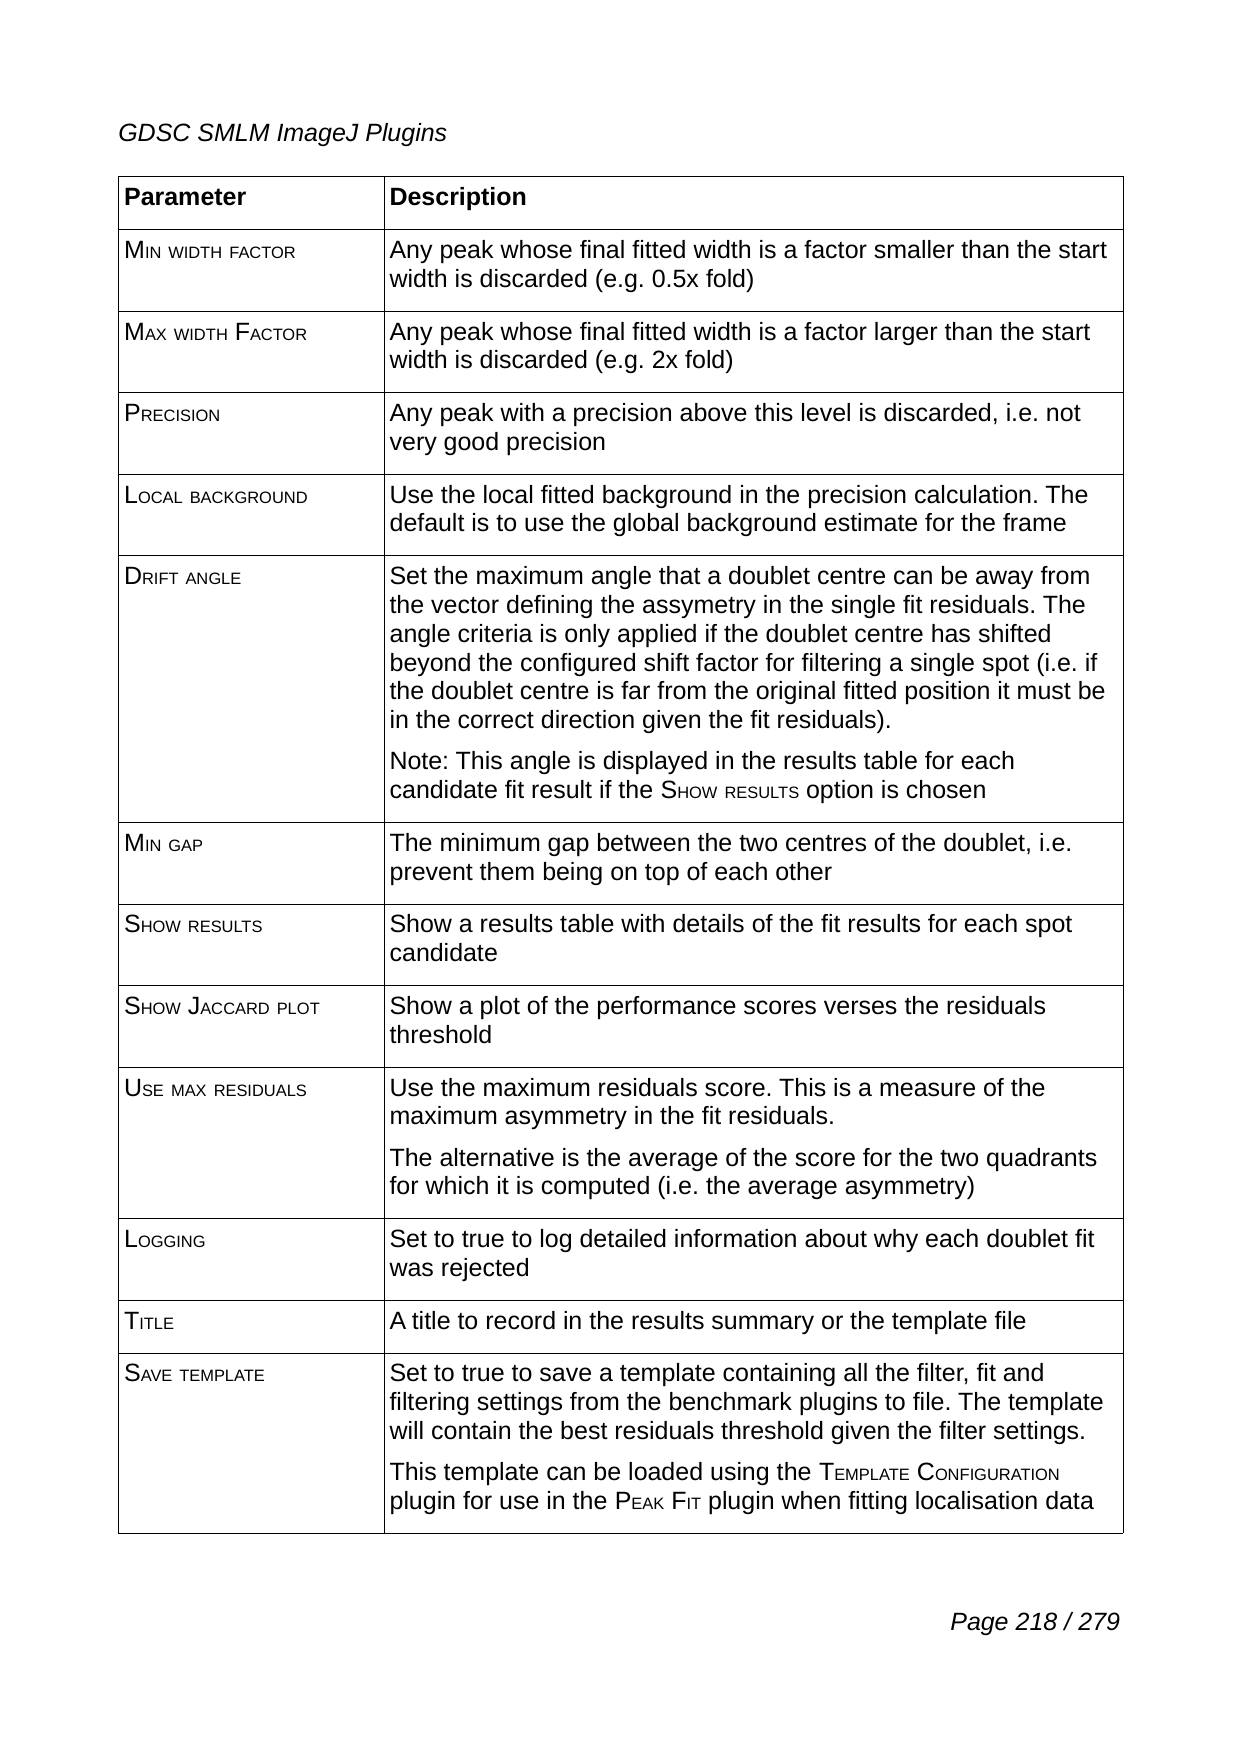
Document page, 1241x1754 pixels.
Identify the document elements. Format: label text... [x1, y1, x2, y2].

table_cell Show results [119, 905, 384, 985]
table_cell Min width factor [119, 230, 384, 311]
table_cell Set to true to log detailed information about why each doublet fit was rejected [385, 1219, 1123, 1300]
table_cell Use the local fitted background in the precision calculation. The default is to use the global background estimate for the frame [385, 475, 1123, 555]
table_cell Use max residuals [119, 1068, 384, 1218]
table_cell Any peak whose final fitted width is a factor smaller than the start width is discarded (e.g. 0.5x fold) [385, 230, 1123, 311]
table_cell Set the maximum angle that a doublet centre can be away from the vector defining the assymetry in the single fit residuals. The angle criteria is only applied if the doublet centre has shifted beyond the configured shift factor for filtering a single spot (i.e. if the doublet centre is far from the original fitted position it must be in the correct direction given the fit residuals). Note: This angle is displayed in the results table for each candidate fit result if the Show results option is chosen [385, 556, 1123, 822]
table_cell Min gap [119, 823, 384, 903]
table_cell Max width Factor [119, 312, 384, 392]
table_cell Any peak whose final fitted width is a factor larger than the start width is discarded (e.g. 2x fold) [385, 312, 1123, 392]
table_header Parameter [119, 177, 384, 229]
table_header Description [385, 177, 1123, 229]
table_cell A title to record in the results summary or the template file [385, 1301, 1123, 1353]
table_cell Drift angle [119, 556, 384, 822]
table_cell Title [119, 1301, 384, 1353]
table_cell Use the maximum residuals score. This is a measure of the maximum asymmetry in the fit residuals. The alternative is the average of the score for the two quadrants for which it is computed (i.e. the average asymmetry) [385, 1068, 1123, 1218]
table_cell Show a plot of the performance scores verses the residuals threshold [385, 986, 1123, 1067]
table_cell Precision [119, 393, 384, 474]
table_cell Local background [119, 475, 384, 555]
table_cell Set to true to save a template containing all the filter, fit and filtering settings from the benchmark plugins to file. The template will contain the best residuals threshold given the filter settings. This template can be loaded using the Template Configuration plugin for use in the Peak Fit plugin when fitting localisation data [385, 1354, 1123, 1533]
table_cell The minimum gap between the two centres of the doublet, i.e. prevent them being on top of each other [385, 823, 1123, 903]
table_cell Show Jaccard plot [119, 986, 384, 1067]
table_cell Save template [119, 1354, 384, 1533]
table_cell Logging [119, 1219, 384, 1300]
table_cell Any peak with a precision above this level is discarded, i.e. not very good precision [385, 393, 1123, 474]
table_cell Show a results table with details of the fit results for each spot candidate [385, 905, 1123, 985]
